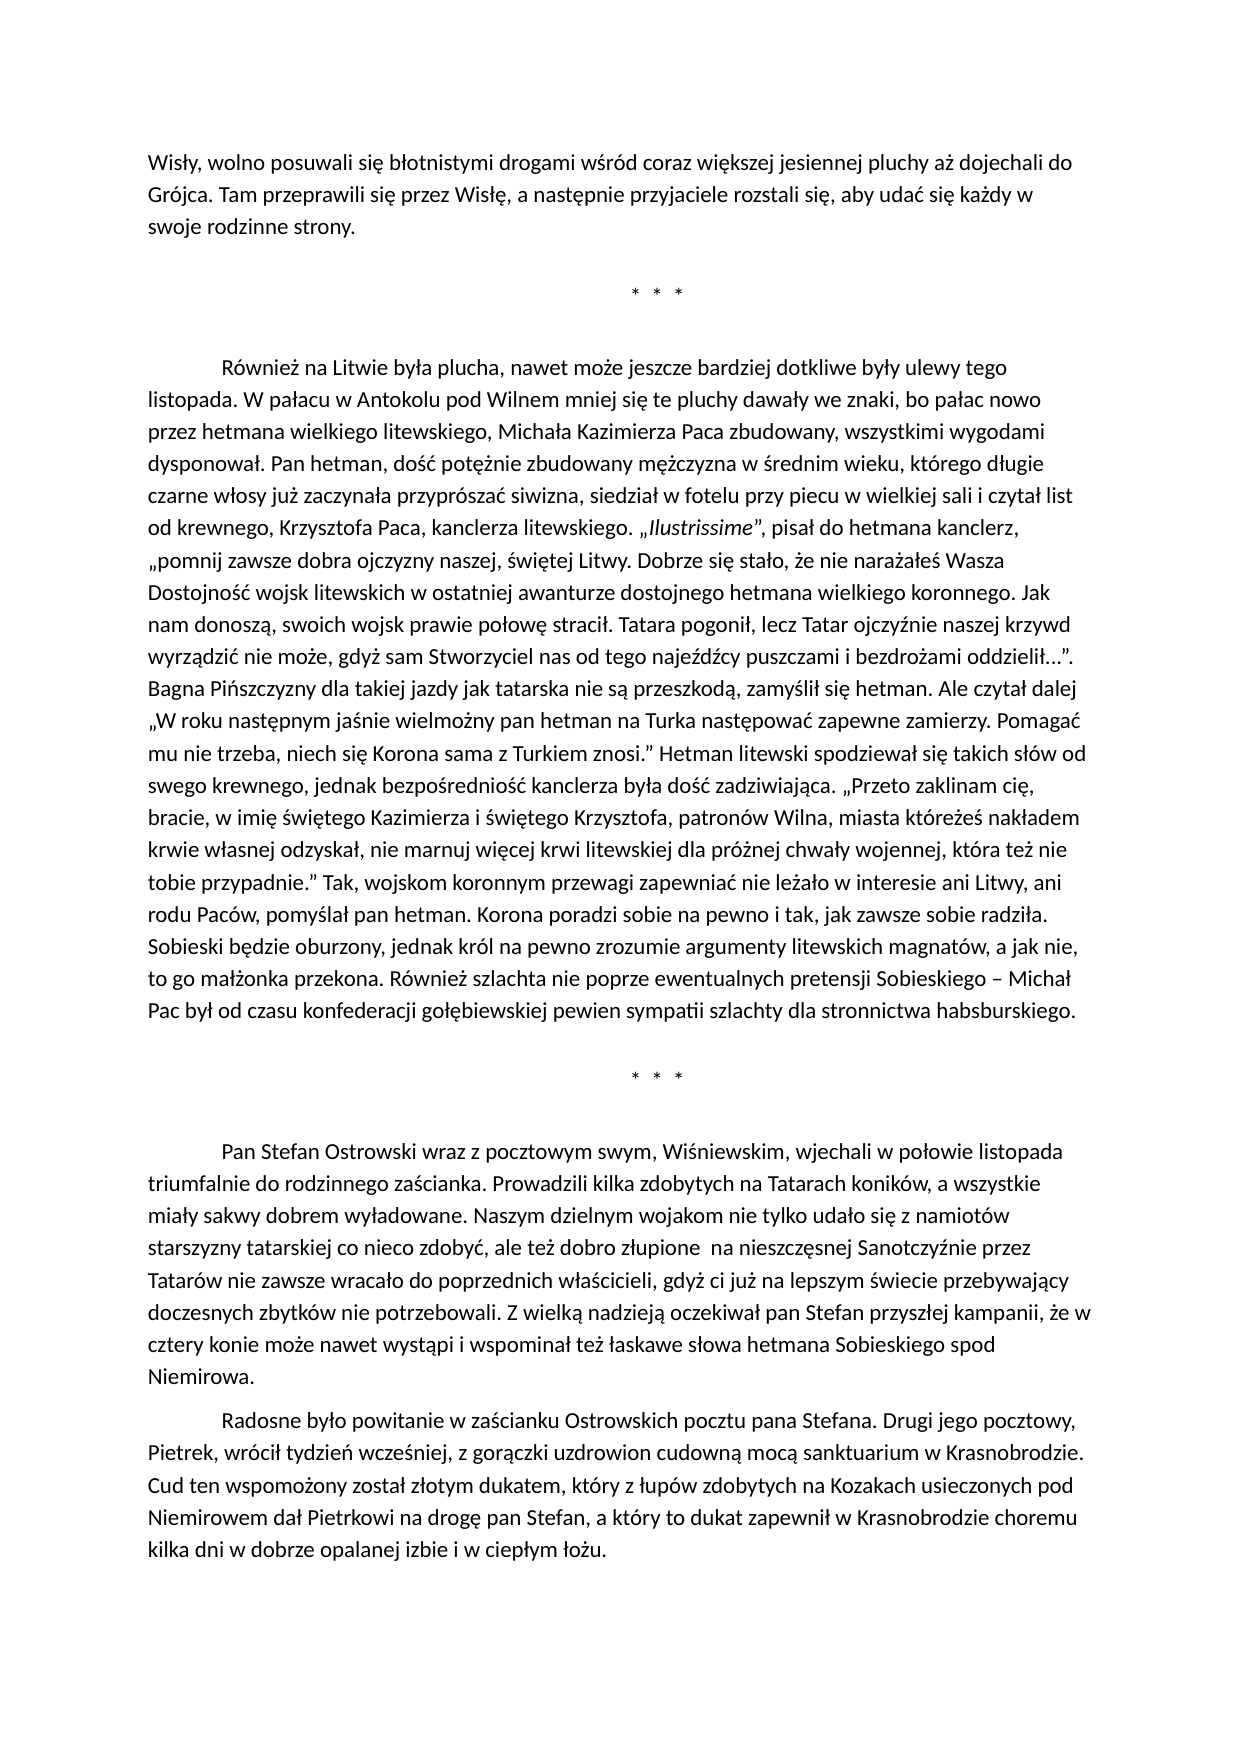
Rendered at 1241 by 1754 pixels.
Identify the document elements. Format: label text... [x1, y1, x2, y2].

text * * * [221, 1067, 1093, 1095]
text * * * [221, 282, 1093, 310]
text Radosne było powitanie w zaścianku Ostrowskich pocztu pana Stefana. Drugi jego pocztowy, Pietrek, wrócił tydzień wcześniej, z gorączki uzdrowion cudowną mocą sanktuarium w Krasnobrodzie. Cud ten wspomożony został złotym dukatem, który z łupów zdobytych na Kozakach usieczonych pod Niemirowem dał Pietrkowi na drogę pan Stefan, a który to dukat zapewnił w Krasnobrodzie choremu kilka dni w dobrze opalanej izbie i w ciepłym łożu. [148, 1406, 1093, 1563]
text Pan Stefan Ostrowski wraz z pocztowym swym, Wiśniewskim, wjechali w połowie listopada triumfalnie do rodzinnego zaścianka. Prowadzili kilka zdobytych na Tatarach koników, a wszystkie miały sakwy dobrem wyładowane. Naszym dzielnym wojakom nie tylko udało się z namiotów starszyzny tatarskiej co nieco zdobyć, ale też dobro złupione na nieszczęsnej Sanotczyźnie przez Tatarów nie zawsze wracało do poprzednich właścicieli, gdyż ci już na lepszym świecie przebywający doczesnych zbytków nie potrzebowali. Z wielką nadzieją oczekiwał pan Stefan przyszłej kampanii, że w cztery konie może nawet wystąpi i wspominał też łaskawe słowa hetmana Sobieskiego spod Niemirowa. [148, 1137, 1093, 1390]
text Również na Litwie była plucha, nawet może jeszcze bardziej dotkliwe były ulewy tego listopada. W pałacu w Antokolu pod Wilnem mniej się te pluchy dawały we znaki, bo pałac nowo przez hetmana wielkiego litewskiego, Michała Kazimierza Paca zbudowany, wszystkimi wygodami dysponował. Pan hetman, dość potężnie zbudowany mężczyzna w średnim wieku, którego długie czarne włosy już zaczynała przyprószać siwizna, siedział w fotelu przy piecu w wielkiej sali i czytał list od krewnego, Krzysztofa Paca, kanclerza litewskiego. „Ilustrissime”, pisał do hetmana kanclerz, „pomnij zawsze dobra ojczyzny naszej, świętej Litwy. Dobrze się stało, że nie narażałeś Wasza Dostojność wojsk litewskich w ostatniej awanturze dostojnego hetmana wielkiego koronnego. Jak nam donoszą, swoich wojsk prawie połowę stracił. Tatara pogonił, lecz Tatar ojczyźnie naszej krzywd wyrządzić nie może, gdyż sam Stworzyciel nas od tego najeźdźcy puszczami i bezdrożami oddzielił...”. Bagna Pińszczyzny dla takiej jazdy jak tatarska nie są przeszkodą, zamyślił się hetman. Ale czytał dalej „W roku następnym jaśnie wielmożny pan hetman na Turka następować zapewne zamierzy. Pomagać mu nie trzeba, niech się Korona sama z Turkiem znosi.” Hetman litewski spodziewał się takich słów od swego krewnego, jednak bezpośredniość kanclerza była dość zadziwiająca. „Przeto zaklinam cię, bracie, w imię świętego Kazimierza i świętego Krzysztofa, patronów Wilna, miasta któreżeś nakładem krwie własnej odzyskał, nie marnuj więcej krwi litewskiej dla próżnej chwały wojennej, która też nie tobie przypadnie.” Tak, wojskom koronnym przewagi zapewniać nie leżało w interesie ani Litwy, ani rodu Paców, pomyślał pan hetman. Korona poradzi sobie na pewno i tak, jak zawsze sobie radziła. Sobieski będzie oburzony, jednak król na pewno zrozumie argumenty litewskich magnatów, a jak nie, to go małżonka przekona. Również szlachta nie poprze ewentualnych pretensji Sobieskiego – Michał Pac był od czasu konfederacji gołębiewskiej pewien sympatii szlachty dla stronnictwa habsburskiego. [148, 353, 1093, 1024]
text Wisły, wolno posuwali się błotnistymi drogami wśród coraz większej jesiennej pluchy aż dojechali do Grójca. Tam przeprawili się przez Wisłę, a następnie przyjaciele rozstali się, aby udać się każdy w swoje rodzinne strony. [148, 148, 1093, 240]
